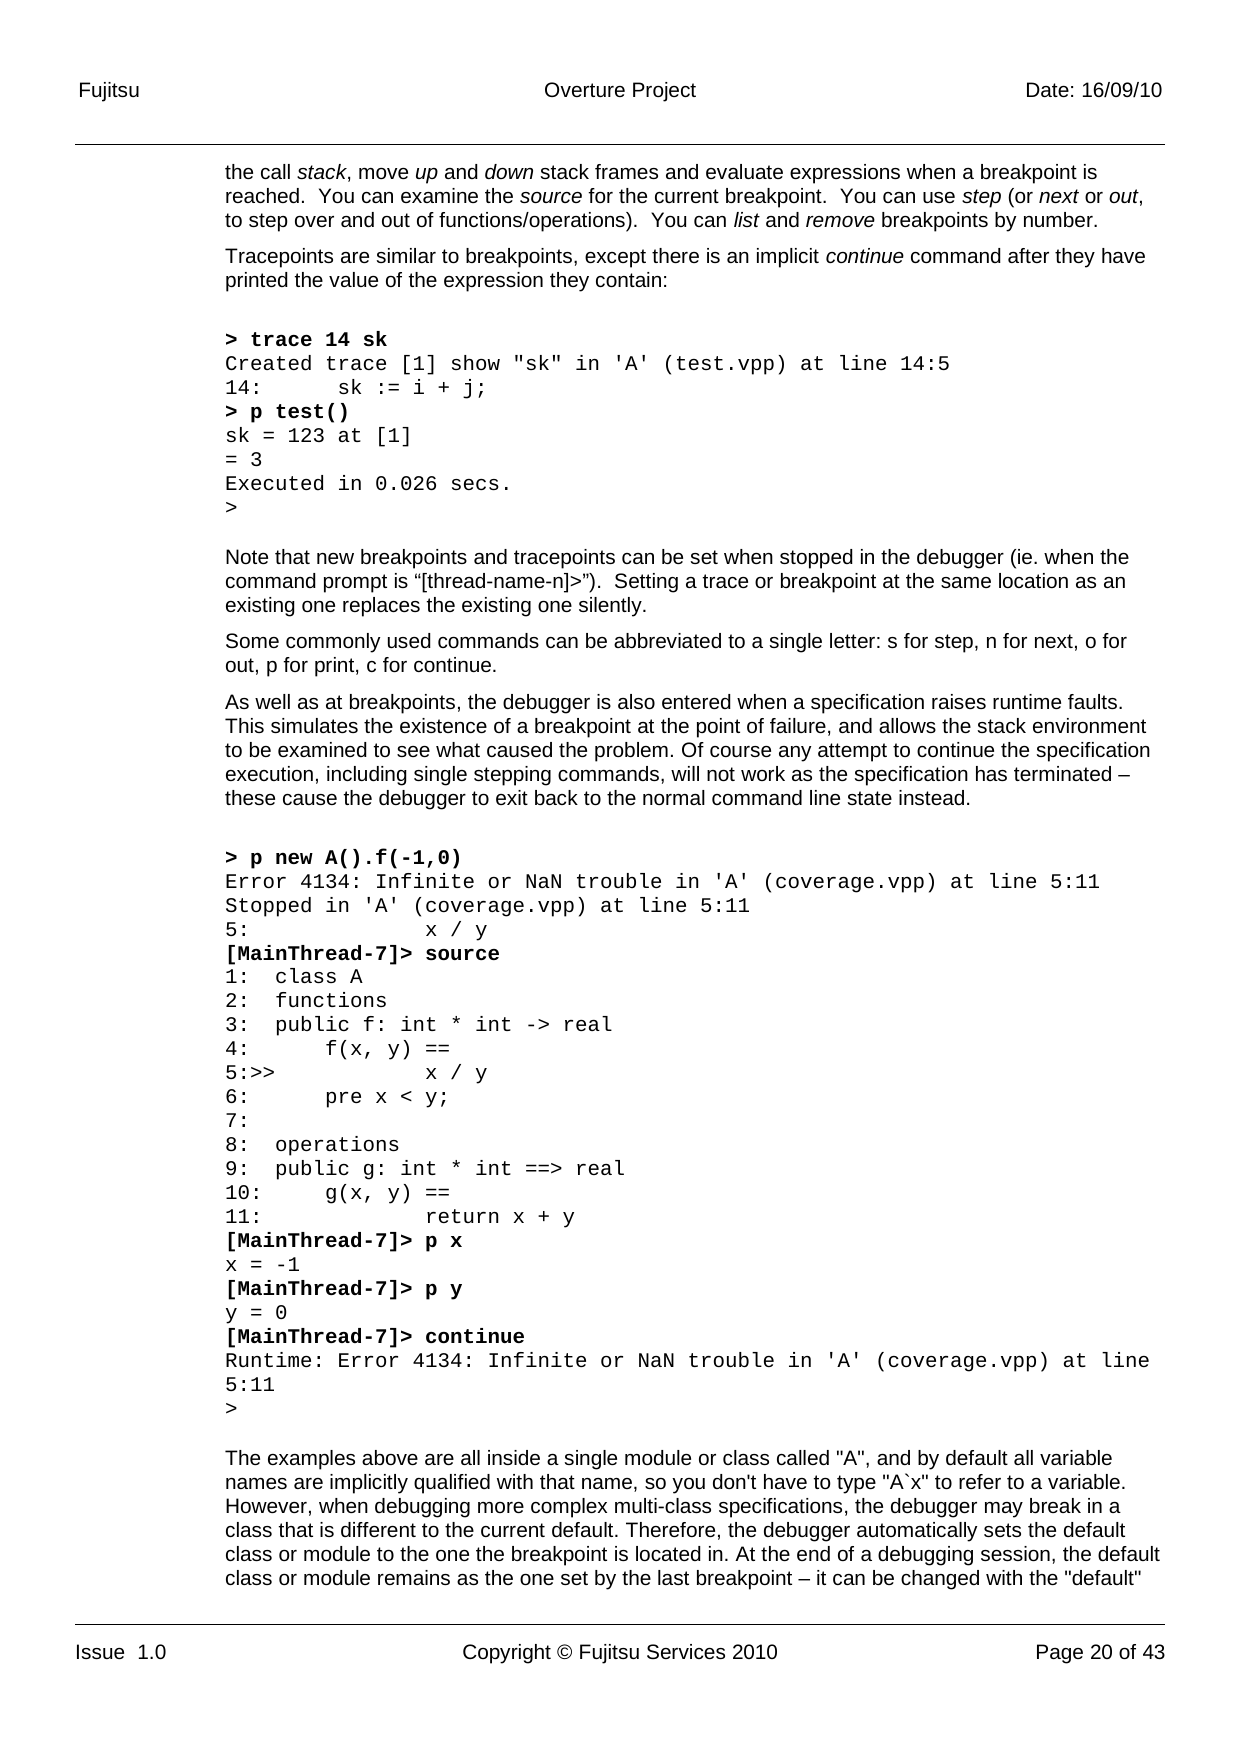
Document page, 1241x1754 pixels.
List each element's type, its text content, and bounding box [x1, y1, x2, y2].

text 2: functions [225, 990, 1165, 1014]
text 10: g(x, y) == [225, 1182, 1165, 1206]
text Some commonly used commands can be abbreviated to a single letter: s for step, n for next, o for out, p for print, c for continue. [225, 629, 1165, 677]
text x = -1 [225, 1254, 1165, 1278]
text > trace 14 sk [225, 329, 1165, 353]
text 14: sk := i + j; [225, 377, 1165, 401]
text 4: f(x, y) == [225, 1038, 1165, 1062]
text the call stack, move up and down stack frames and evaluate expressions when a breakpoint is reached. You can examine the source for the current breakpoint. You can use step (or next or out, to step over and out of functions/operations). You can list and remove breakpoints by number. [225, 160, 1165, 232]
text [MainThread-7]> p y [225, 1278, 1165, 1302]
text Executed in 0.026 secs. [225, 473, 1165, 497]
text > [225, 497, 1165, 521]
text > [225, 1398, 1165, 1422]
text As well as at breakpoints, the debugger is also entered when a specification raises runtime faults. This simulates the existence of a breakpoint at the point of failure, and allows the stack environment to be examined to see what caused the problem. Of course any attempt to continue the specification execution, including single stepping commands, will not work as the specification has terminated – these cause the debugger to exit back to the normal command line state instead. [225, 690, 1165, 810]
text 5:>> x / y [225, 1062, 1165, 1086]
text > p test() [225, 401, 1165, 425]
text Error 4134: Infinite or NaN trouble in 'A' (coverage.vpp) at line 5:11 [225, 871, 1165, 894]
text 11: return x + y [225, 1206, 1165, 1230]
text 1: class A [225, 966, 1165, 990]
text Tracepoints are similar to breakpoints, except there is an implicit continue command after they have printed the value of the expression they contain: [225, 244, 1165, 292]
text Created trace [1] show "sk" in 'A' (test.vpp) at line 14:5 [225, 353, 1165, 377]
text The examples above are all inside a single module or class called "A", and by default all variable names are implicitly qualified with that name, so you don't have to type "A`x" to refer to a variable. However, when debugging more complex multi-class specifications, the debugger may break in a class that is different to the current default. Therefore, the debugger automatically sets the default class or module to the one the breakpoint is located in. At the end of a debugging session, the default class or module remains as the one set by the last breakpoint – it can be changed with the "default" [225, 1446, 1165, 1590]
text 8: operations [225, 1134, 1165, 1158]
text y = 0 [225, 1302, 1165, 1326]
text [MainThread-7]> continue [225, 1326, 1165, 1350]
text 9: public g: int * int ==> real [225, 1158, 1165, 1182]
text Note that new breakpoints and tracepoints can be set when stopped in the debugger (ie. when the command prompt is “[thread-name-n]>”). Setting a trace or breakpoint at the same location as an existing one replaces the existing one silently. [225, 544, 1165, 617]
text Runtime: Error 4134: Infinite or NaN trouble in 'A' (coverage.vpp) at line 5:11 [225, 1350, 1165, 1398]
text [MainThread-7]> p x [225, 1230, 1165, 1254]
text 3: public f: int * int -> real [225, 1014, 1165, 1038]
text 6: pre x < y; [225, 1086, 1165, 1110]
text 7: [225, 1110, 1165, 1134]
text sk = 123 at [1] [225, 425, 1165, 449]
text Stopped in 'A' (coverage.vpp) at line 5:11 [225, 894, 1165, 918]
text 5: x / y [225, 918, 1165, 942]
text > p new A().f(-1,0) [225, 847, 1165, 871]
text = 3 [225, 449, 1165, 473]
text [MainThread-7]> source [225, 942, 1165, 966]
